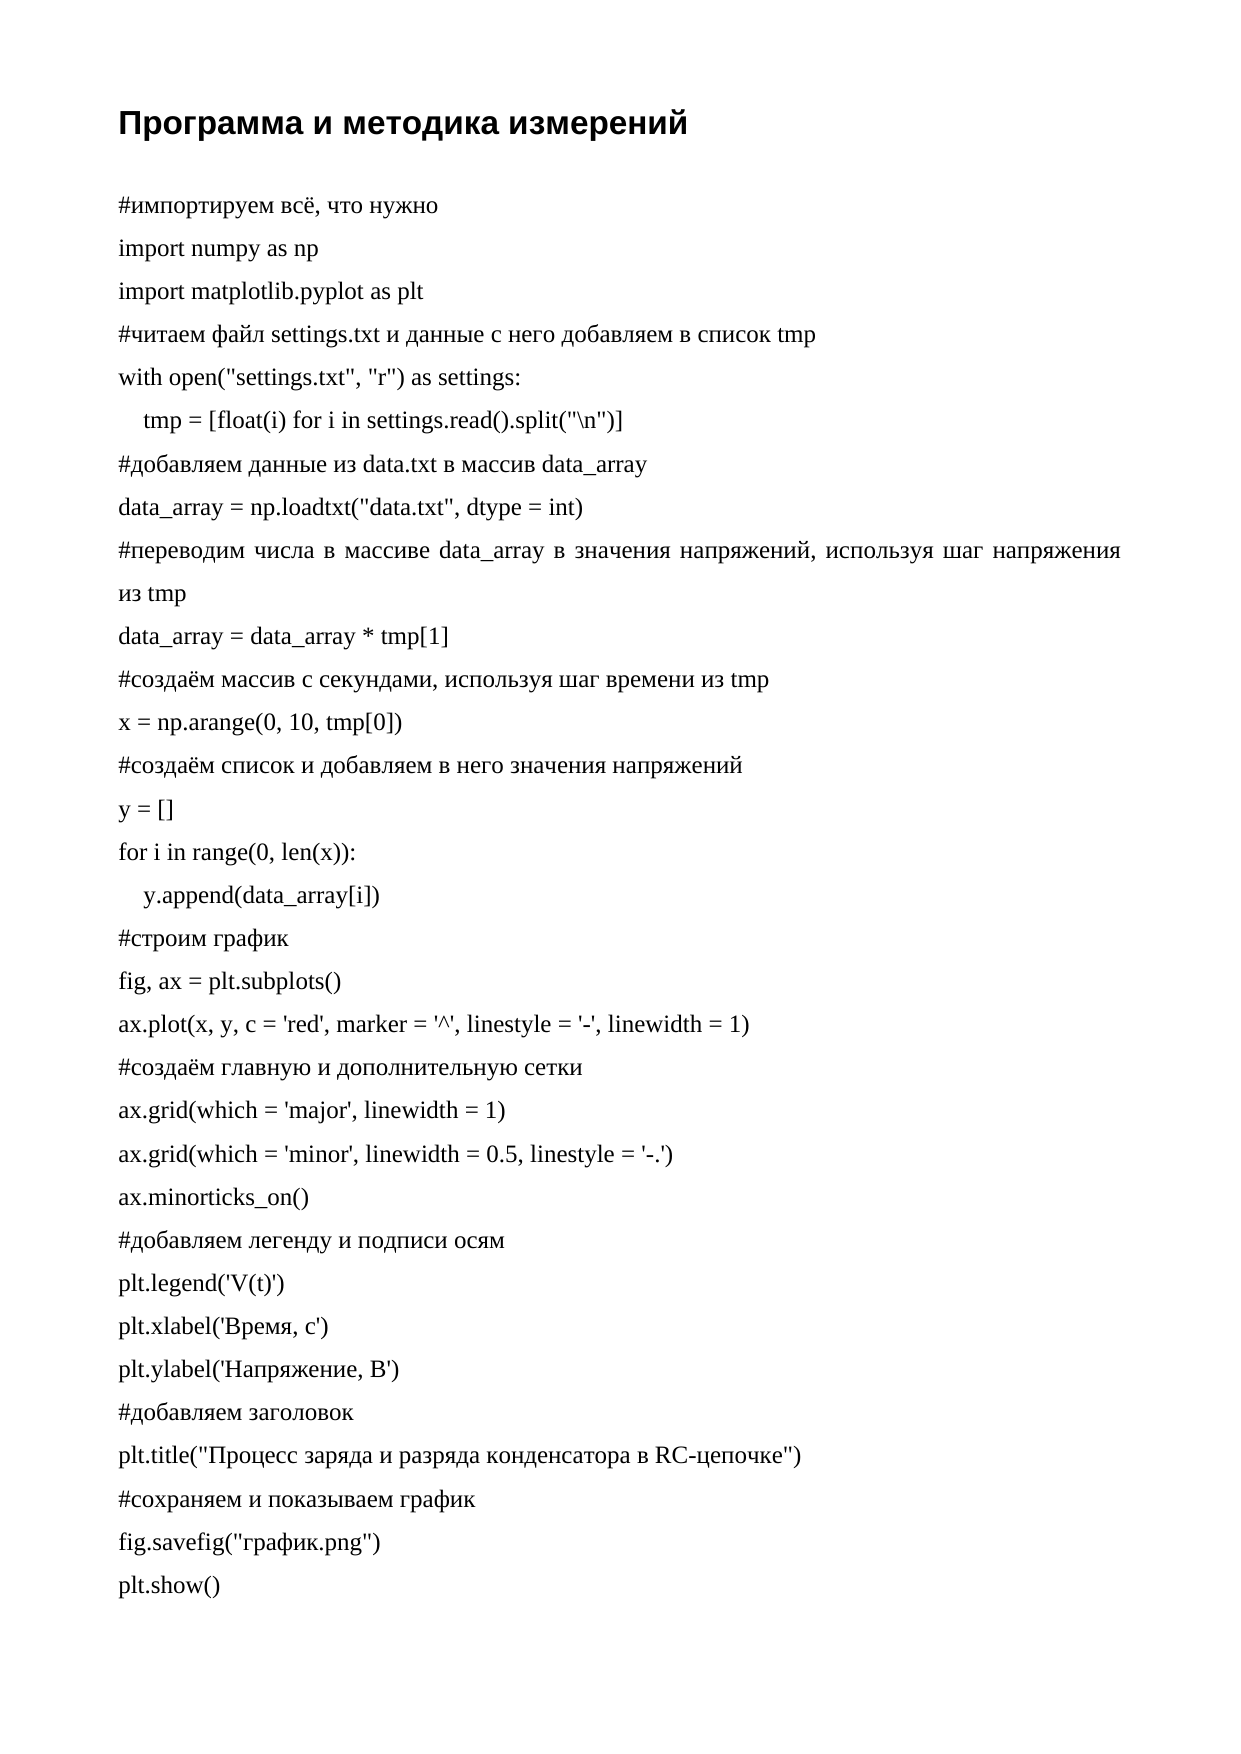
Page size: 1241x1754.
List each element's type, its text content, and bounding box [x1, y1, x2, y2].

text #строим график [118, 923, 1122, 952]
text ax.grid(which = 'minor', linewidth = 0.5, linestyle = '-.') [118, 1139, 1122, 1167]
text import numpy as np [118, 233, 1122, 262]
text ax.grid(which = 'major', linewidth = 1) [118, 1096, 1122, 1124]
text plt.show() [118, 1570, 1122, 1599]
text for i in range(0, len(x)): [118, 837, 1122, 866]
text #добавляем легенду и подписи осям [118, 1225, 1122, 1254]
text with open("settings.txt", "r") as settings: [118, 362, 1122, 391]
text plt.ylabel('Напряжение, В') [118, 1354, 1122, 1383]
text #читаем файл settings.txt и данные с него добавляем в список tmp [118, 319, 1122, 348]
text y.append(data_array[i]) [118, 880, 1122, 909]
text data_array = np.loadtxt("data.txt", dtype = int) [118, 492, 1122, 521]
text #сохраняем и показываем график [118, 1484, 1122, 1512]
subtitle Программа и методика измерений [118, 103, 1122, 141]
text fig, ax = plt.subplots() [118, 966, 1122, 995]
text plt.legend('V(t)') [118, 1268, 1122, 1297]
text #добавляем данные из data.txt в массив data_array [118, 449, 1122, 477]
text fig.savefig("график.png") [118, 1527, 1122, 1556]
text #создаём главную и дополнительную сетки [118, 1052, 1122, 1081]
text tmp = [float(i) for i in settings.read().split("\n")] [118, 406, 1122, 434]
text ax.minorticks_on() [118, 1182, 1122, 1211]
text plt.title("Процесс заряда и разряда конденсатора в RC-цепочке") [118, 1441, 1122, 1469]
text #создаём список и добавляем в него значения напряжений [118, 751, 1122, 779]
text ax.plot(x, y, c = 'red', marker = '^', linestyle = '-', linewidth = 1) [118, 1009, 1122, 1038]
text #переводим числа в массиве data_array в значения напряжений, используя шаг напряжения из tmp [118, 535, 1122, 607]
text plt.xlabel('Время, с') [118, 1311, 1122, 1340]
text #создаём массив с секундами, используя шаг времени из tmp [118, 664, 1122, 693]
text #добавляем заголовок [118, 1397, 1122, 1426]
text y = [] [118, 794, 1122, 822]
text x = np.arange(0, 10, tmp[0]) [118, 707, 1122, 736]
text #импортируем всё, что нужно [118, 190, 1122, 219]
text data_array = data_array * tmp[1] [118, 621, 1122, 650]
text import matplotlib.pyplot as plt [118, 276, 1122, 305]
